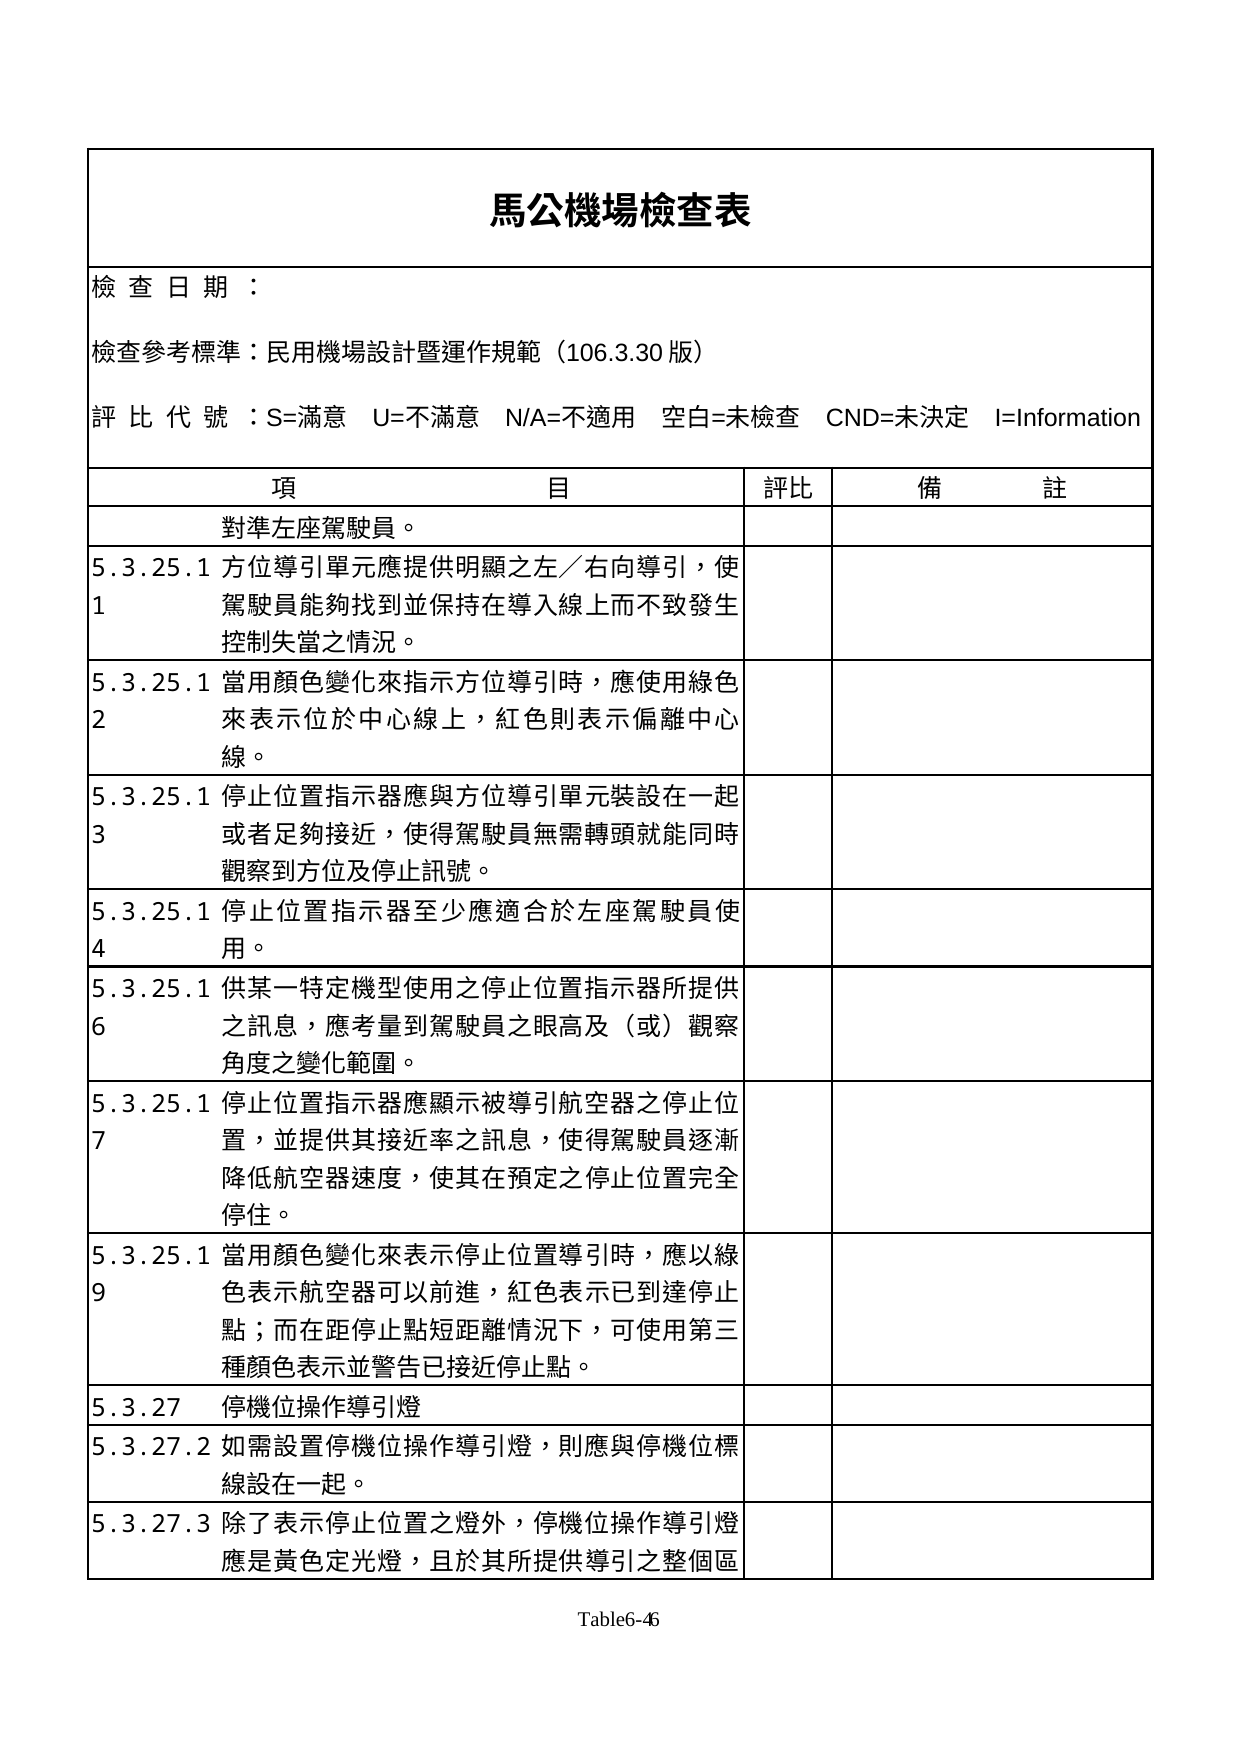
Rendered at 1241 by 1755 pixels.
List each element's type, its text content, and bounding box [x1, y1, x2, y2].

table_cell 項 目 [219, 469, 743, 505]
table_cell [745, 1234, 831, 1384]
table_cell 5.3.25.13 [89, 776, 219, 888]
table_cell 停止位置指示器應與方位導引單元裝設在一起或者足夠接近，使得駕駛員無需轉頭就能同時觀察到方位及停止訊號。 [219, 776, 743, 888]
table_cell 當用顏色變化來表示停止位置導引時，應以綠色表示航空器可以前進，紅色表示已到達停止點；而在距停止點短距離情況下，可使用第三種顏色表示並警告已接近停止點。 [219, 1234, 743, 1384]
table_cell [745, 547, 831, 659]
table_cell 5.3.25.16 [89, 968, 219, 1080]
table_cell [745, 661, 831, 774]
table_cell [745, 1503, 831, 1578]
table_cell [745, 1426, 831, 1501]
table_cell 停機位操作導引燈 [219, 1386, 743, 1424]
table_cell [745, 968, 831, 1080]
table_cell 評比 [745, 469, 831, 505]
table_cell 除了表示停止位置之燈外，停機位操作導引燈應是黃色定光燈，且於其所提供導引之整個區 [219, 1503, 743, 1578]
table_cell [833, 547, 1151, 659]
table_cell [833, 1426, 1151, 1501]
table_cell 5.3.27.2 [89, 1426, 219, 1501]
table_cell [833, 968, 1151, 1080]
table_cell 方位導引單元應提供明顯之左／右向導引，使駕駛員能夠找到並保持在導入線上而不致發生控制失當之情況。 [219, 547, 743, 659]
table_cell 供某一特定機型使用之停止位置指示器所提供之訊息，應考量到駕駛員之眼高及（或）觀察角度之變化範圍。 [219, 968, 743, 1080]
table_cell 對準左座駕駛員。 [219, 507, 743, 544]
table_cell 5.3.25.14 [89, 890, 219, 965]
table_cell [745, 776, 831, 888]
table_cell [833, 776, 1151, 888]
table_cell 如需設置停機位操作導引燈，則應與停機位標線設在一起。 [219, 1426, 743, 1501]
table_cell 5.3.25.12 [89, 661, 219, 774]
table_cell [745, 1082, 831, 1232]
table_cell [833, 1386, 1151, 1424]
table_cell [833, 661, 1151, 774]
table_header 馬公機場檢查表 [89, 150, 1151, 266]
table_cell 5.3.25.11 [89, 547, 219, 659]
table_cell [89, 469, 219, 505]
table_cell [89, 507, 219, 544]
table_cell [833, 1234, 1151, 1384]
table_cell 5.3.25.19 [89, 1234, 219, 1384]
table_cell [833, 1503, 1151, 1578]
table_cell 停止位置指示器應顯示被導引航空器之停止位置，並提供其接近率之訊息，使得駕駛員逐漸降低航空器速度，使其在預定之停止位置完全停住。 [219, 1082, 743, 1232]
table_cell 當用顏色變化來指示方位導引時，應使用綠色來表示位於中心線上，紅色則表示偏離中心線。 [219, 661, 743, 774]
table_cell 停止位置指示器至少應適合於左座駕駛員使用。 [219, 890, 743, 965]
table_cell 5.3.27 [89, 1386, 219, 1424]
table_cell [745, 890, 831, 965]
table_cell 檢 查 日 期 ： 檢查參考標準：民用機場設計暨運作規範（106.3.30版） 評 比 代 號 ：S=滿意 U=不滿意 N/A=不適用 空白=未檢查 CND=未決定 I=Information [89, 268, 1151, 467]
table_cell [833, 1082, 1151, 1232]
table_cell [833, 890, 1151, 965]
table_cell 備 註 [833, 469, 1151, 505]
table_cell 5.3.27.3 [89, 1503, 219, 1578]
table_cell [745, 507, 831, 544]
table_cell 5.3.25.17 [89, 1082, 219, 1232]
table_cell [833, 507, 1151, 544]
table_cell [745, 1386, 831, 1424]
